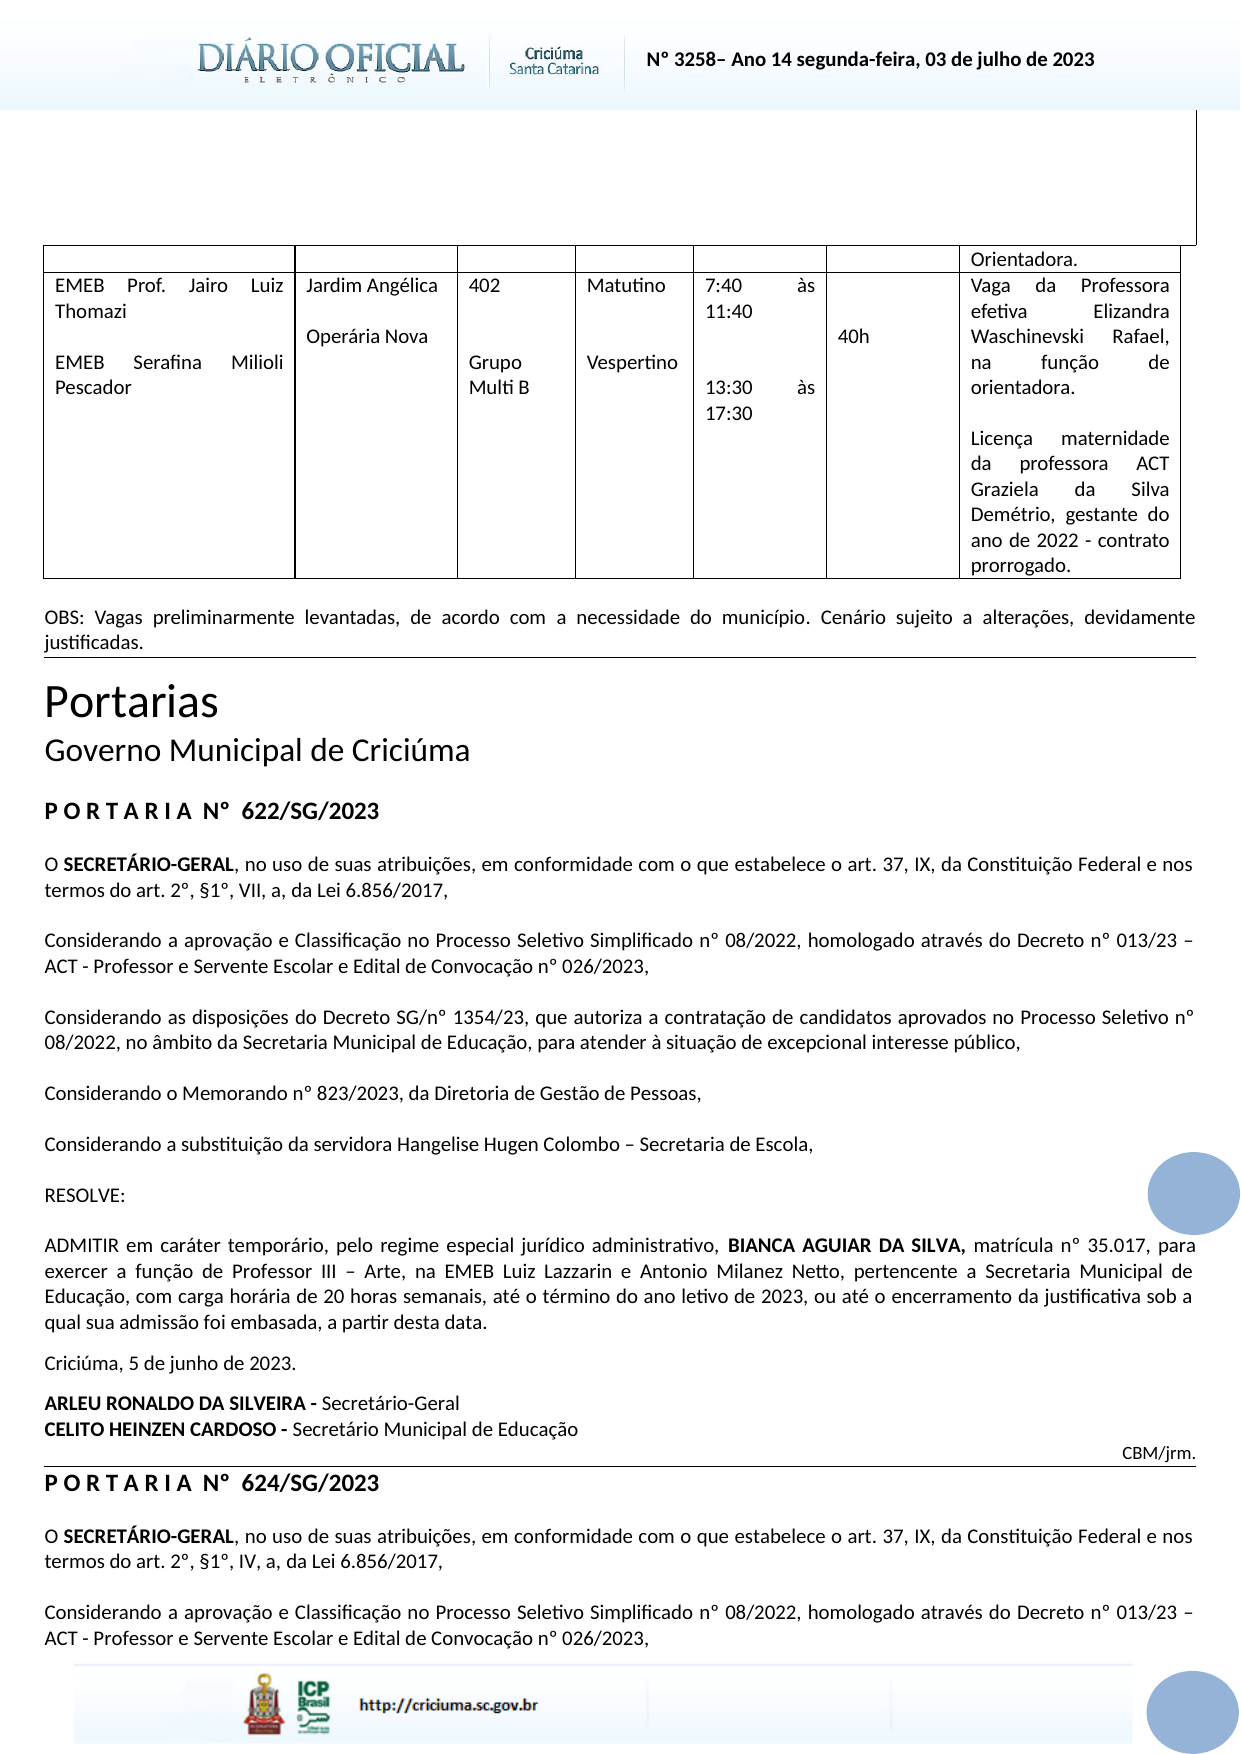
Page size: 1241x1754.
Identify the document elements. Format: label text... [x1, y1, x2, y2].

text Considerando a substituição da servidora Hangelise Hugen Colombo – Secretaria de Escola, [44, 1131, 1196, 1156]
text Governo Municipal de Criciúma [44, 729, 1196, 770]
text ADMITIR em caráter temporário, pelo regime especial jurídico administrativo, BIANCA AGUIAR DA SILVA, matrícula nº 35.017, para exercer a função de Professor III – Arte, na EMEB Luiz Lazzarin e Antonio Milanez Netto, pertencente a Secretaria Municipal de Educação, com carga horária de 20 horas semanais, até o término do ano letivo de 2023, ou até o encerramento da justificativa sob a qual sua admissão foi embasada, a partir desta data. [44, 1233, 1196, 1334]
text O SECRETÁRIO-GERAL, no uso de suas atribuições, em conformidade com o que estabelece o art. 37, IX, da Constituição Federal e nos termos do art. 2º, §1º, VII, a, da Lei 6.856/2017, [44, 851, 1196, 902]
text P O R T A R I A Nº 624/SG/2023 [44, 1467, 1196, 1498]
text Portarias [44, 671, 1196, 729]
text Considerando a aprovação e Classificação no Processo Seletivo Simplificado nº 08/2022, homologado através do Decreto nº 013/23 – ACT - Professor e Servente Escolar e Edital de Convocação nº 026/2023, [44, 928, 1196, 978]
table_cell 7:40 às 11:40 13:30 às 17:30 [694, 273, 826, 578]
text CELITO HEINZEN CARDOSO - Secretário Municipal de Educação [44, 1416, 1196, 1441]
table_cell Jardim Angélica Operária Nova [296, 273, 457, 578]
table_cell [458, 246, 575, 272]
text OBS: Vagas preliminarmente levantadas, de acordo com a necessidade do município. Cenário sujeito a alterações, devidamente justificadas. [44, 604, 1196, 657]
text CBM/jrm. [44, 1441, 1196, 1466]
text Considerando o Memorando nº 823/2023, da Diretoria de Gestão de Pessoas, [44, 1080, 1196, 1106]
text Considerando as disposições do Decreto SG/nº 1354/23, que autoriza a contratação de candidatos aprovados no Processo Seletivo nº 08/2022, no âmbito da Secretaria Municipal de Educação, para atender à situação de excepcional interesse público, [44, 1004, 1196, 1055]
table_cell [576, 246, 693, 272]
table_cell [296, 246, 457, 272]
text P O R T A R I A Nº 622/SG/2023 [44, 796, 1196, 826]
table_cell Matutino Vespertino [576, 273, 693, 578]
text Considerando a aprovação e Classificação no Processo Seletivo Simplificado nº 08/2022, homologado através do Decreto nº 013/23 – ACT - Professor e Servente Escolar e Edital de Convocação nº 026/2023, [44, 1599, 1196, 1650]
table_cell [44, 246, 294, 272]
text ARLEU RONALDO DA SILVEIRA - Secretário-Geral [44, 1390, 1196, 1416]
table_cell 402 Grupo Multi B [458, 273, 575, 578]
table_cell [694, 246, 826, 272]
table_cell EMEB Prof. Jairo Luiz Thomazi EMEB Serafina Milioli Pescador [44, 273, 294, 578]
table_cell 40h [827, 273, 959, 578]
text RESOLVE: [44, 1182, 1149, 1207]
table_cell [827, 246, 959, 272]
table_cell Orientadora. [960, 246, 1180, 272]
text Criciúma, 5 de junho de 2023. [44, 1350, 1196, 1375]
text O SECRETÁRIO-GERAL, no uso de suas atribuições, em conformidade com o que estabelece o art. 37, IX, da Constituição Federal e nos termos do art. 2º, §1º, IV, a, da Lei 6.856/2017, [44, 1523, 1196, 1574]
table_cell Vaga da Professora efetiva Elizandra Waschinevski Rafael, na função de orientadora. Licença maternidade da professora ACT Graziela da Silva Demétrio, gestante do ano de 2022 - contrato prorrogado. [960, 273, 1180, 578]
